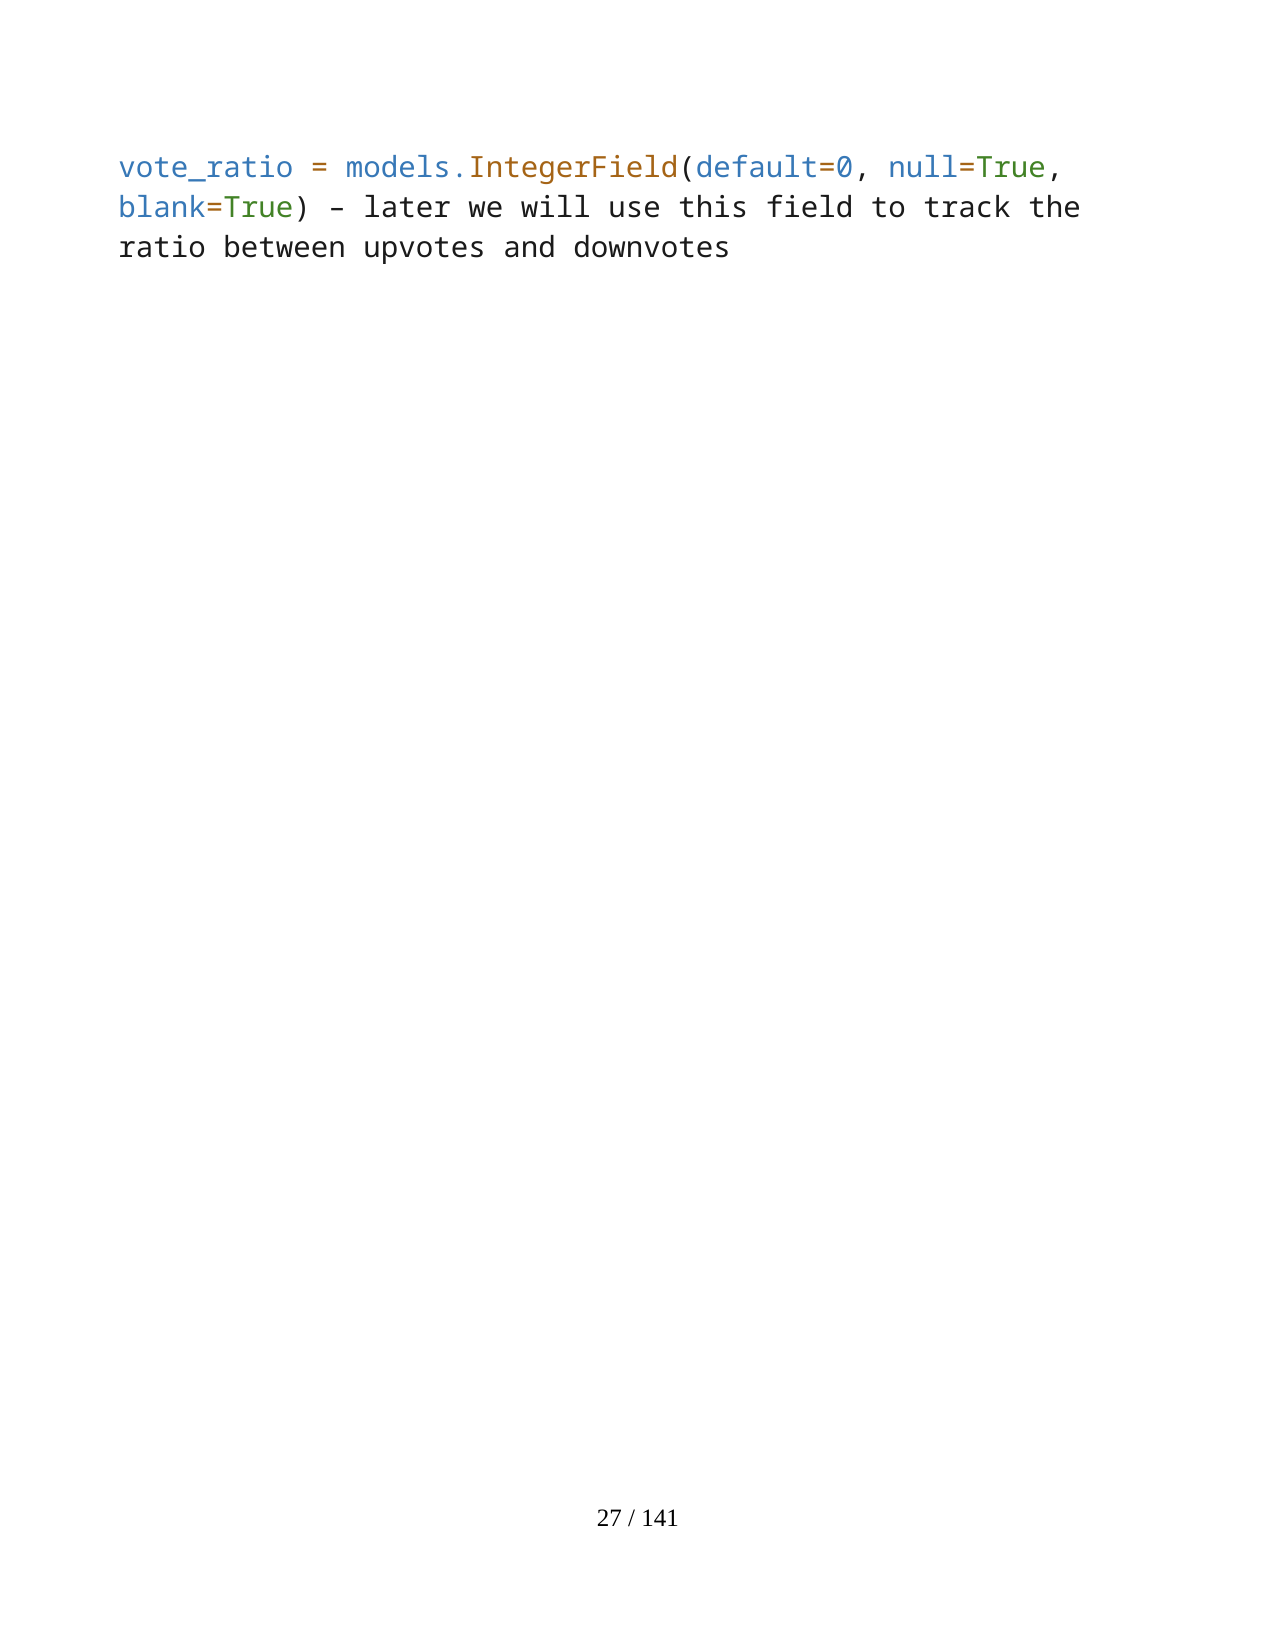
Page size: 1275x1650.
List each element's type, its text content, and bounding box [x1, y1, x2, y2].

text vote_ratio = models.IntegerField(default=0, null=True, blank=True) – later we will use this field to track the ratio between upvotes and downvotes [118, 146, 1157, 266]
